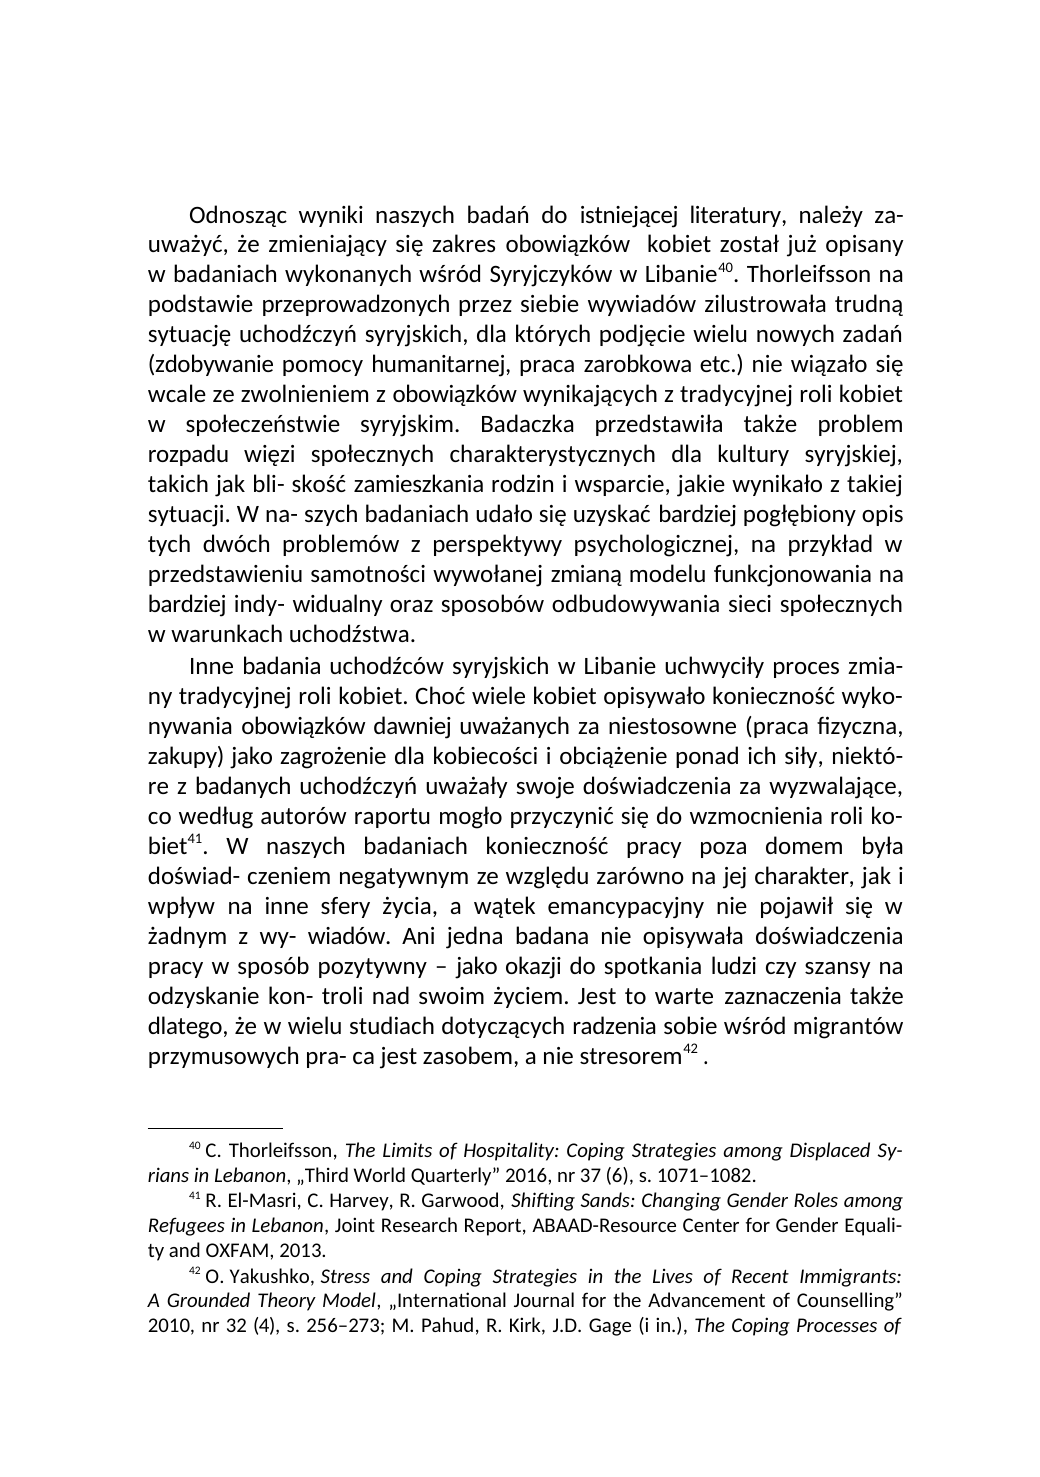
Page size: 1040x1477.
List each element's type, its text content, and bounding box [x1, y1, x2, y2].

text 41 R. El-Masri, C. Harvey, R. Garwood, Shifting Sands: Changing Gender Roles among Refugees in Lebanon, Joint Research Report, ABAAD-Resource Center for Gender Equali- ty and OXFAM, 2013. [148, 1188, 904, 1263]
text Inne badania uchodźców syryjskich w Libanie uchwyciły proces zmia- ny tradycyjnej roli kobiet. Choć wiele kobiet opisywało konieczność wyko- nywania obowiązków dawniej uważanych za niestosowne (praca fizyczna, zakupy) jako zagrożenie dla kobiecości i obciążenie ponad ich siły, niektó- re z badanych uchodźczyń uważały swoje doświadczenia za wyzwalające, co według autorów raportu mogło przyczynić się do wzmocnienia roli ko- biet41. W naszych badaniach konieczność pracy poza domem była doświad- czeniem negatywnym ze względu zarówno na jej charakter, jak i wpływ na inne sfery życia, a wątek emancypacyjny nie pojawił się w żadnym z wy- wiadów. Ani jedna badana nie opisywała doświadczenia pracy w sposób pozytywny – jako okazji do spotkania ludzi czy szansy na odzyskanie kon- troli nad swoim życiem. Jest to warte zaznaczenia także dlatego, że w wielu studiach dotyczących radzenia sobie wśród migrantów przymusowych pra- ca jest zasobem, a nie stresorem42 . [148, 651, 904, 1070]
text Odnosząc wyniki naszych badań do istniejącej literatury, należy za- uważyć, że zmieniający się zakres obowiązków kobiet został już opisany w badaniach wykonanych wśród Syryjczyków w Libanie40. Thorleifsson na podstawie przeprowadzonych przez siebie wywiadów zilustrowała trudną sytuację uchodźczyń syryjskich, dla których podjęcie wielu nowych zadań (zdobywanie pomocy humanitarnej, praca zarobkowa etc.) nie wiązało się wcale ze zwolnieniem z obowiązków wynikających z tradycyjnej roli kobiet w społeczeństwie syryjskim. Badaczka przedstawiła także problem rozpadu więzi społecznych charakterystycznych dla kultury syryjskiej, takich jak bli- skość zamieszkania rodzin i wsparcie, jakie wynikało z takiej sytuacji. W na- szych badaniach udało się uzyskać bardziej pogłębiony opis tych dwóch problemów z perspektywy psychologicznej, na przykład w przedstawieniu samotności wywołanej zmianą modelu funkcjonowania na bardziej indy- widualny oraz sposobów odbudowywania sieci społecznych w warunkach uchodźstwa. [148, 199, 904, 649]
text 40 C. Thorleifsson, The Limits of Hospitality: Coping Strategies among Displaced Sy- rians in Lebanon, „Third World Quarterly” 2016, nr 37 (6), s. 1071–1082. [148, 1138, 904, 1188]
text 42 O. Yakushko, Stress and Coping Strategies in the Lives of Recent Immigrants: A Grounded Theory Model, „International Journal for the Advancement of Counselling” 2010, nr 32 (4), s. 256–273; M. Pahud, R. Kirk, J.D. Gage (i in.), The Coping Processes of [148, 1263, 904, 1338]
